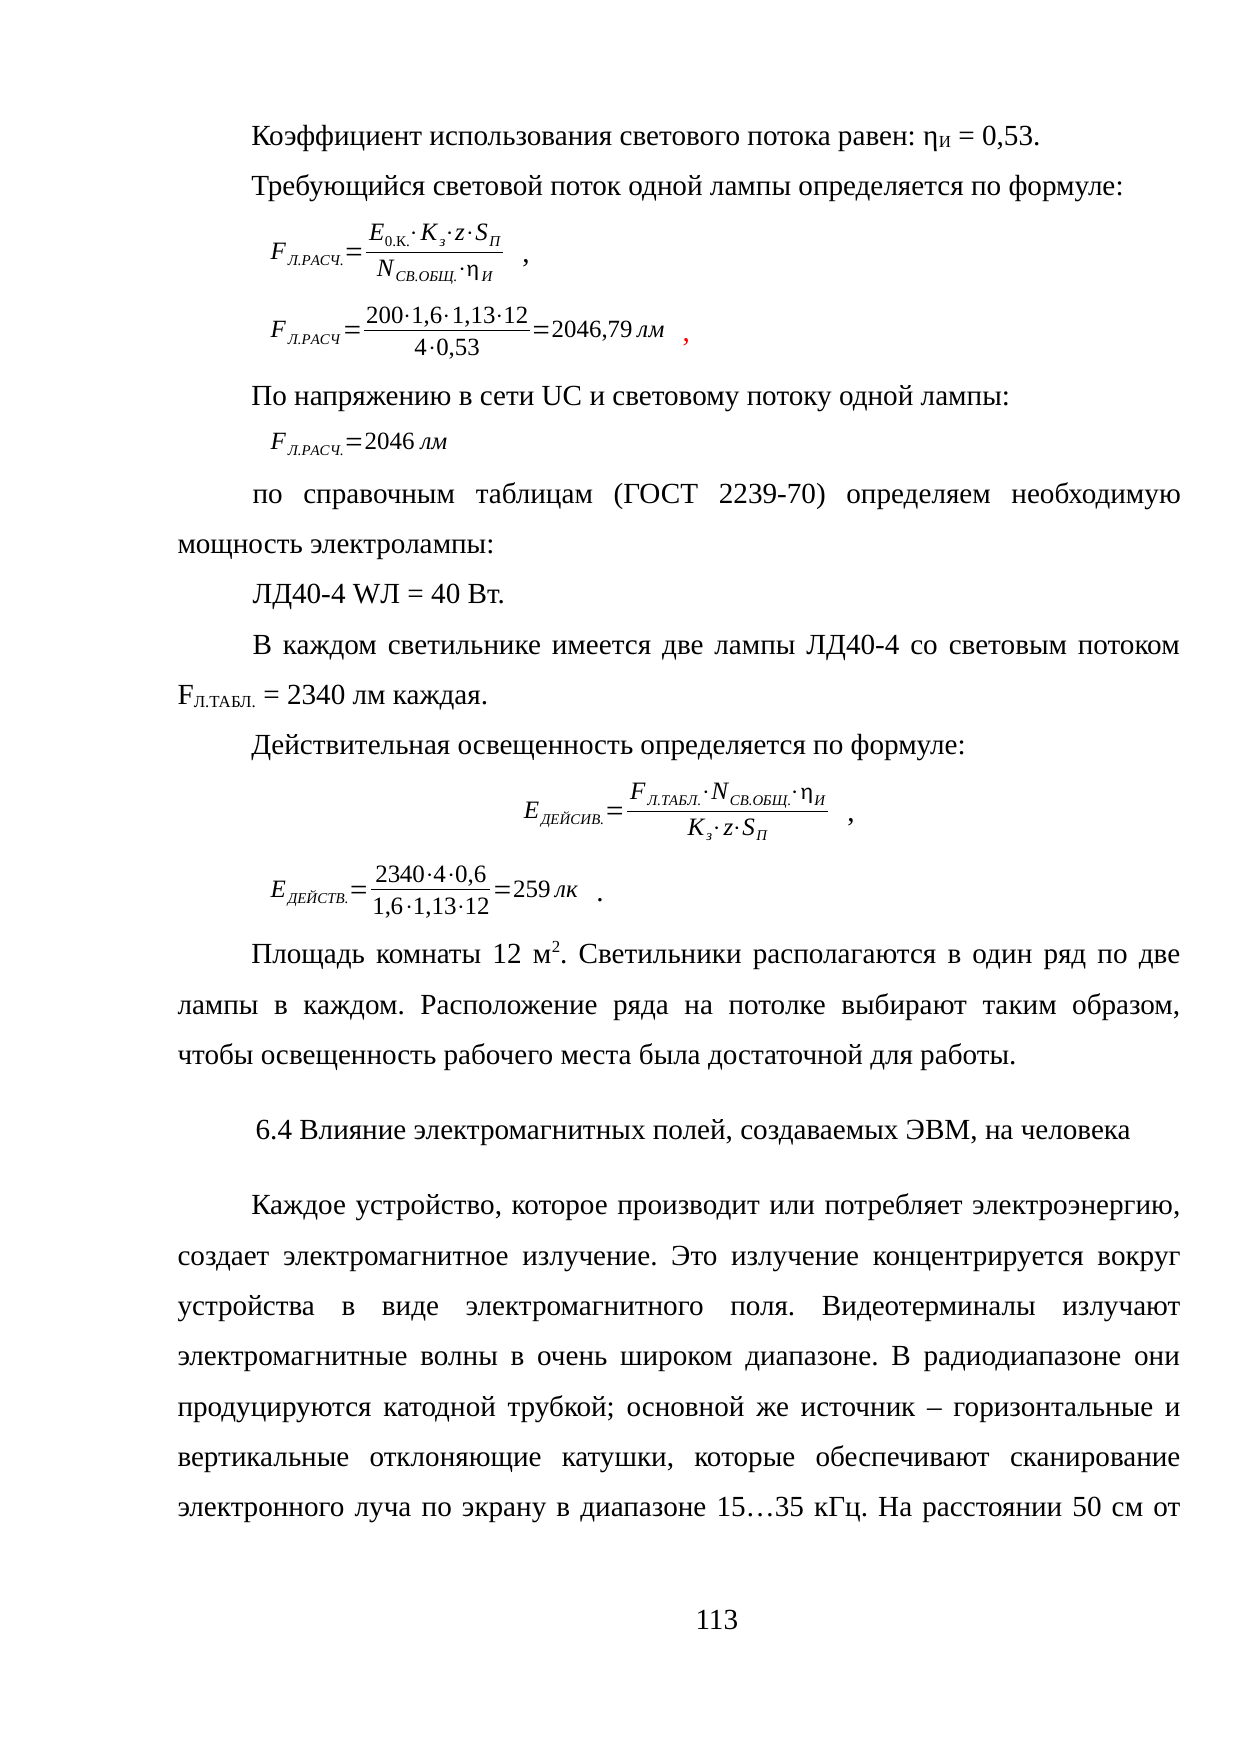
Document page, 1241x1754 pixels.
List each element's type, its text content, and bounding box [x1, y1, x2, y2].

text По напряжению в сети UC и световому потоку одной лампы: [177, 378, 1181, 411]
text Коэффициент использования светового потока равен: ηИ = 0,53. [177, 118, 1181, 152]
text Действительная освещенность определяется по формуле: [177, 727, 1181, 761]
text по справочным таблицам (ГОСТ 2239-70) определяем необходимую мощность электролампы: [177, 476, 1181, 560]
text В каждом светильнике имеется две лампы ЛД40-4 со световым потоком FЛ.ТАБЛ. = 2340 лм каждая. [177, 627, 1181, 711]
subtitle Влияние электромагнитных полей, создаваемых ЭВМ, на человека [248, 1112, 1181, 1146]
text , [177, 778, 1181, 844]
text Площадь комнаты 12 м2. Светильники располагаются в один ряд по две лампы в каждом. Расположение ряда на потолке выбирают таким образом, чтобы освещенность рабочего места была достаточной для работы. [177, 937, 1181, 1071]
text Требующийся световой поток одной лампы определяется по формуле: [177, 168, 1181, 202]
text , [177, 302, 1181, 361]
text . [177, 861, 1181, 920]
text Каждое устройство, которое производит или потребляет электроэнергию, создает электромагнитное излучение. Это излучение концентрируется вокруг устройства в виде электромагнитного поля. Видеотерминалы излучают электромагнитные волны в очень широком диапазоне. В радиодиапазоне они продуцируются катодной трубкой; основной же источник – горизонтальные и вертикальные отклоняющие катушки, которые обеспечивают сканирование электронного луча по экрану в диапазоне 15…35 кГц. На расстоянии 50 см от [177, 1187, 1181, 1523]
text ЛД40-4 WЛ = 40 Вт. [177, 577, 1181, 610]
text , [177, 219, 1181, 285]
